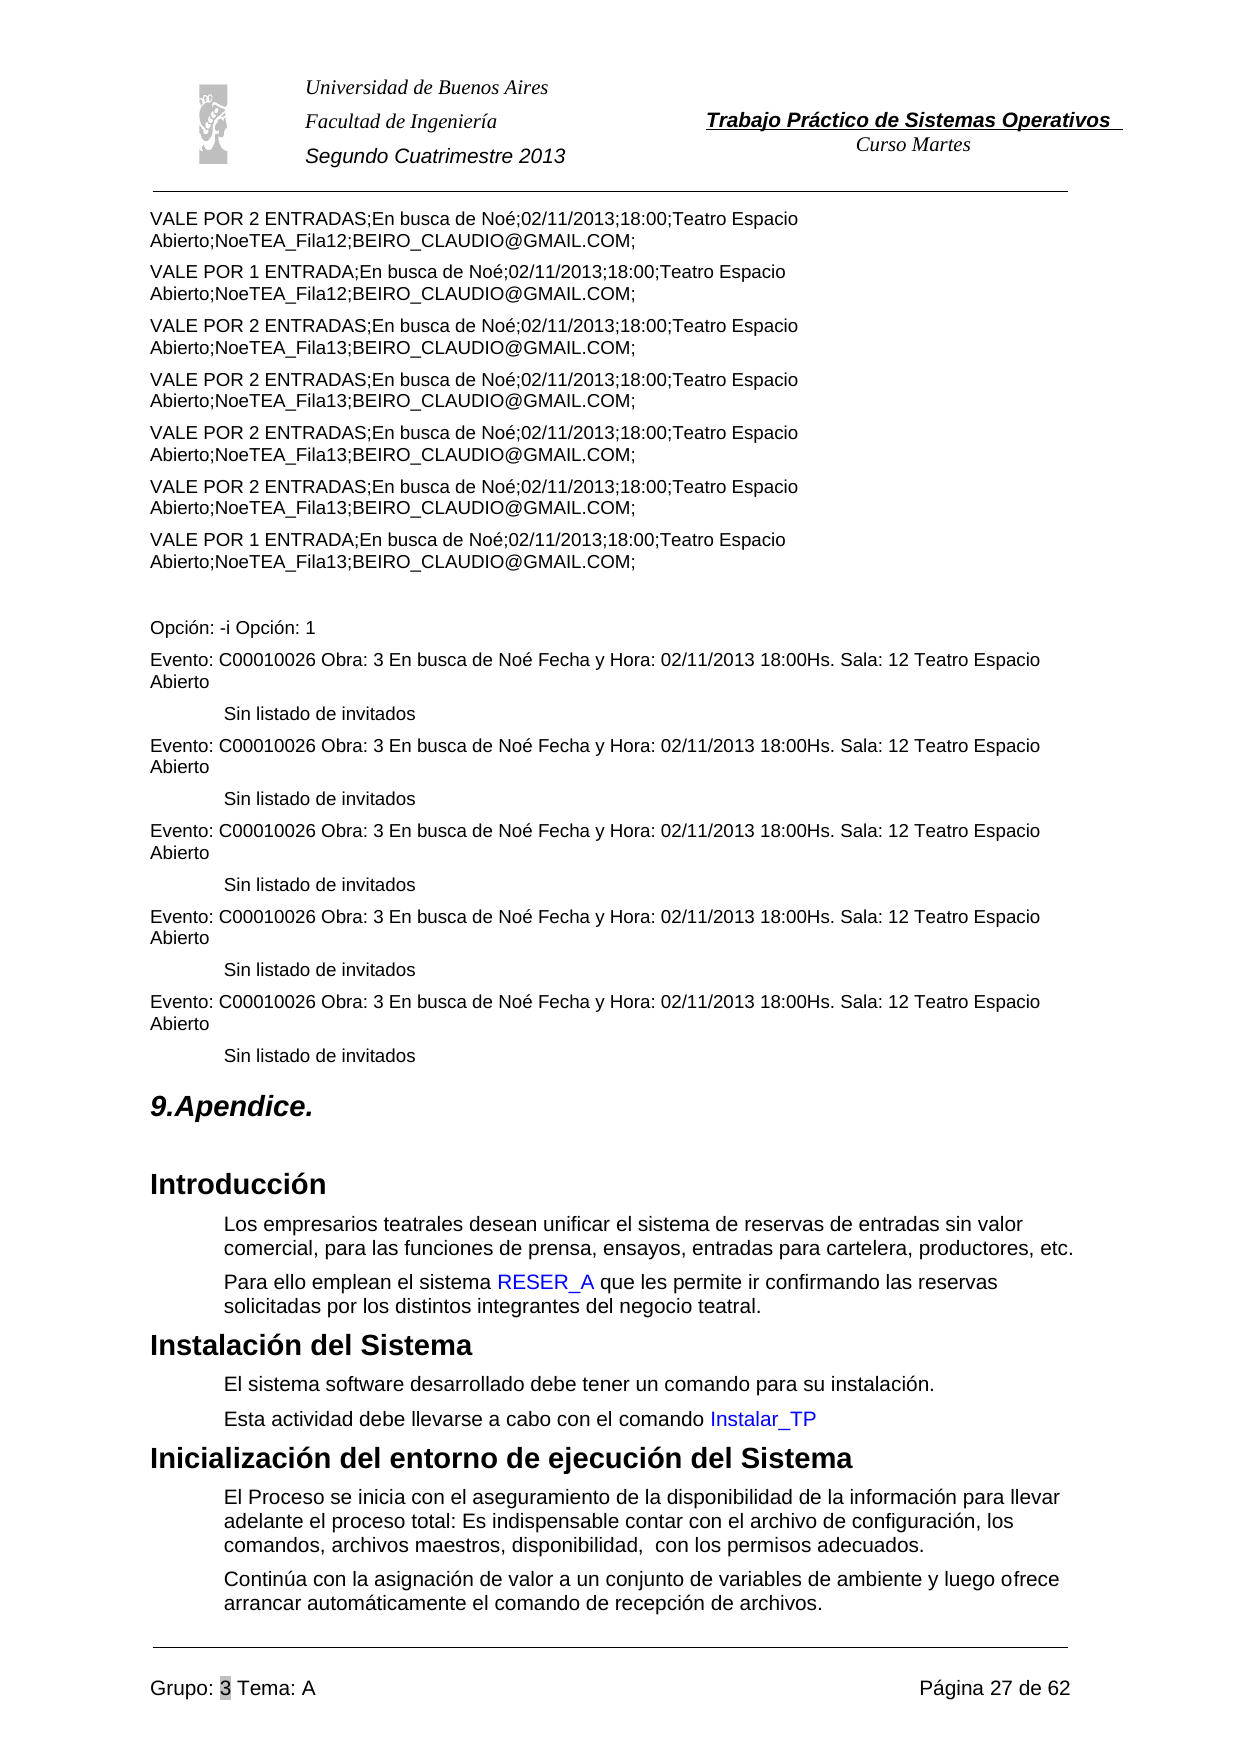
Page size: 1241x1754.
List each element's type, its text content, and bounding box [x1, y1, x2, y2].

text Sin listado de invitados [150, 702, 1090, 724]
text Evento: C00010026 Obra: 3 En busca de Noé Fecha y Hora: 02/11/2013 18:00Hs. Sala: 12 Teatro Espacio Abierto [150, 734, 1090, 778]
text Esta actividad debe llevarse a cabo con el comando Instalar_TP [224, 1406, 1090, 1430]
text Sin listado de invitados [150, 788, 1090, 809]
text Para ello emplean el sistema RESER_A que les permite ir confirmando las reservas solicitadas por los distintos integrantes del negocio teatral. [150, 1270, 1090, 1318]
text Introducción [150, 1167, 1090, 1201]
text VALE POR 2 ENTRADAS;En busca de Noé;02/11/2013;18:00;Teatro Espacio Abierto;NoeTEA_Fila12;BEIRO_CLAUDIO@GMAIL.COM; [150, 208, 1090, 251]
text VALE POR 2 ENTRADAS;En busca de Noé;02/11/2013;18:00;Teatro Espacio Abierto;NoeTEA_Fila13;BEIRO_CLAUDIO@GMAIL.COM; [150, 476, 1090, 519]
text VALE POR 2 ENTRADAS;En busca de Noé;02/11/2013;18:00;Teatro Espacio Abierto;NoeTEA_Fila13;BEIRO_CLAUDIO@GMAIL.COM; [150, 368, 1090, 412]
text VALE POR 1 ENTRADA;En busca de Noé;02/11/2013;18:00;Teatro Espacio Abierto;NoeTEA_Fila13;BEIRO_CLAUDIO@GMAIL.COM; [150, 529, 1090, 572]
subtitle 9.Apendice. [150, 1089, 1090, 1123]
text Instalación del Sistema [150, 1328, 1090, 1362]
text Sin listado de invitados [150, 873, 1090, 895]
text Sin listado de invitados [150, 1044, 1090, 1066]
picture [198, 82, 231, 166]
text VALE POR 2 ENTRADAS;En busca de Noé;02/11/2013;18:00;Teatro Espacio Abierto;NoeTEA_Fila13;BEIRO_CLAUDIO@GMAIL.COM; [150, 422, 1090, 465]
text Evento: C00010026 Obra: 3 En busca de Noé Fecha y Hora: 02/11/2013 18:00Hs. Sala: 12 Teatro Espacio Abierto [150, 906, 1090, 949]
text Inicialización del entorno de ejecución del Sistema [150, 1441, 1090, 1474]
text El Proceso se inicia con el aseguramiento de la disponibilidad de la información para llevar adelante el proceso total: Es indispensable contar con el archivo de configuración, los comandos, archivos maestros, disponibilidad, con los permisos adecuados. [224, 1485, 1090, 1557]
text Evento: C00010026 Obra: 3 En busca de Noé Fecha y Hora: 02/11/2013 18:00Hs. Sala: 12 Teatro Espacio Abierto [150, 991, 1090, 1034]
text Los empresarios teatrales desean unificar el sistema de reservas de entradas sin valor comercial, para las funciones de prensa, ensayos, entradas para cartelera, productores, etc. [150, 1211, 1090, 1259]
text Evento: C00010026 Obra: 3 En busca de Noé Fecha y Hora: 02/11/2013 18:00Hs. Sala: 12 Teatro Espacio Abierto [150, 649, 1090, 692]
text VALE POR 1 ENTRADA;En busca de Noé;02/11/2013;18:00;Teatro Espacio Abierto;NoeTEA_Fila12;BEIRO_CLAUDIO@GMAIL.COM; [150, 261, 1090, 304]
text Continúa con la asignación de valor a un conjunto de variables de ambiente y luego ofrece arrancar automáticamente el comando de recepción de archivos. [224, 1567, 1090, 1615]
text Evento: C00010026 Obra: 3 En busca de Noé Fecha y Hora: 02/11/2013 18:00Hs. Sala: 12 Teatro Espacio Abierto [150, 820, 1090, 863]
text Sin listado de invitados [150, 959, 1090, 981]
text El sistema software desarrollado debe tener un comando para su instalación. [224, 1372, 1090, 1396]
text VALE POR 2 ENTRADAS;En busca de Noé;02/11/2013;18:00;Teatro Espacio Abierto;NoeTEA_Fila13;BEIRO_CLAUDIO@GMAIL.COM; [150, 315, 1090, 358]
text Opción: -i Opción: 1 [150, 617, 1090, 638]
